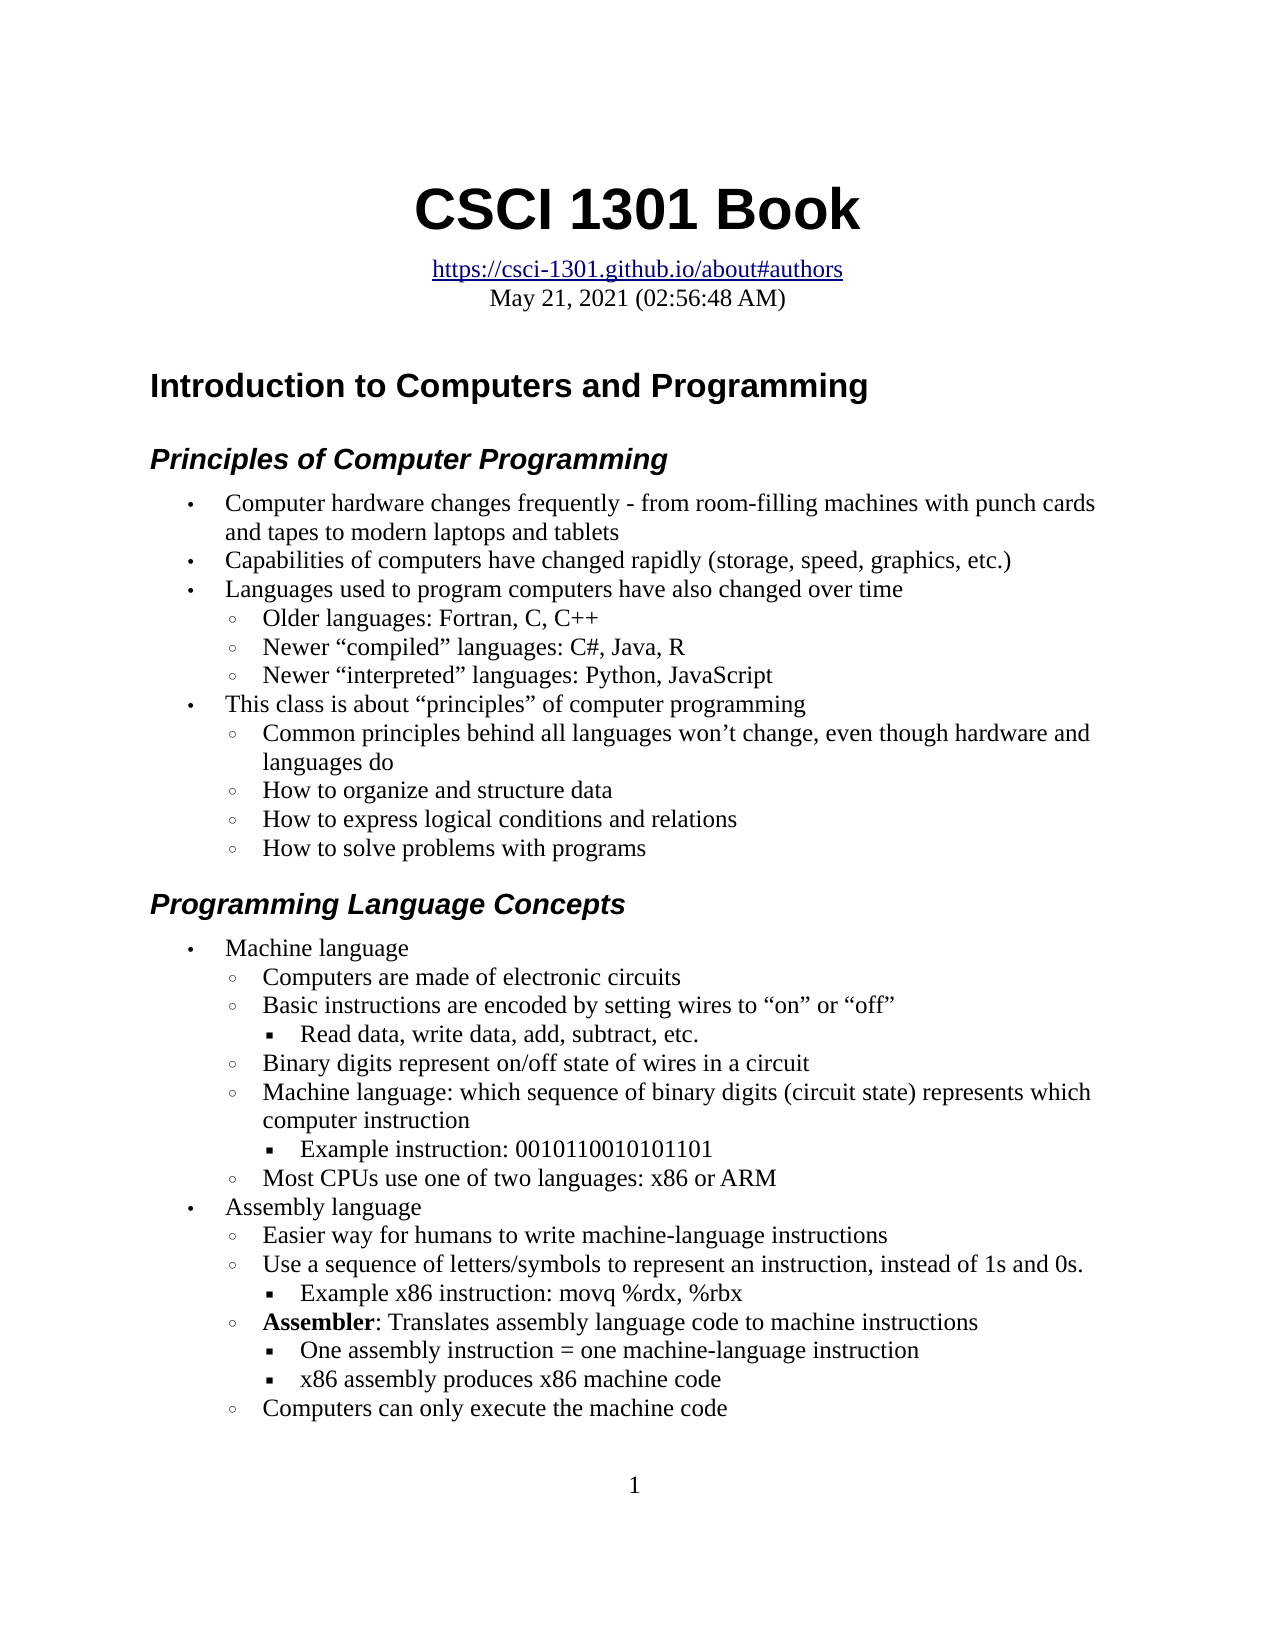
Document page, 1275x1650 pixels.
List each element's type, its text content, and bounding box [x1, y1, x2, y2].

subtitle Principles of Computer Programming [150, 442, 1125, 476]
list Use a sequence of letters/symbols to represent an instruction, instead of 1s and 0s. [225, 1249, 1125, 1278]
list Example instruction: 0010110010101101 [262, 1134, 1125, 1163]
list Older languages: Fortran, C, C++ [225, 603, 1125, 632]
list Newer “compiled” languages: C#, Java, R [225, 632, 1125, 661]
subtitle Introduction to Computers and Programming [150, 366, 1125, 404]
list Binary digits represent on/off state of wires in a circuit [225, 1048, 1125, 1077]
list This class is about “principles” of computer programming [187, 689, 1125, 718]
list Common principles behind all languages won’t change, even though hardware and languages do [225, 718, 1125, 776]
list Easier way for humans to write machine-language instructions [225, 1220, 1125, 1249]
subtitle Programming Language Concepts [150, 887, 1125, 920]
list Computer hardware changes frequently - from room-filling machines with punch cards and tapes to modern laptops and tablets [187, 488, 1125, 546]
list Computers are made of electronic circuits [225, 962, 1125, 990]
list Languages used to program computers have also changed over time [187, 574, 1125, 603]
list Read data, write data, add, subtract, etc. [262, 1019, 1125, 1048]
list Machine language [187, 933, 1125, 962]
list Basic instructions are encoded by setting wires to “on” or “off” [225, 990, 1125, 1019]
list Computers can only execute the machine code [225, 1393, 1125, 1422]
list Most CPUs use one of two languages: x86 or ARM [225, 1163, 1125, 1192]
text May 21, 2021 (02:56:48 AM) [150, 283, 1125, 312]
list Capabilities of computers have changed rapidly (storage, speed, graphics, etc.) [187, 546, 1125, 574]
list Assembly language [187, 1192, 1125, 1220]
text https://csci-1301.github.io/about#authors [150, 254, 1125, 283]
list How to express logical conditions and relations [225, 804, 1125, 833]
title CSCI 1301 Book [150, 175, 1125, 242]
list Machine language: which sequence of binary digits (circuit state) represents which computer instruction [225, 1077, 1125, 1134]
list How to organize and structure data [225, 776, 1125, 804]
list One assembly instruction = one machine-language instruction [262, 1335, 1125, 1364]
list Example x86 instruction: movq %rdx, %rbx [262, 1278, 1125, 1307]
list Newer “interpreted” languages: Python, JavaScript [225, 661, 1125, 689]
list How to solve problems with programs [225, 833, 1125, 862]
list Assembler: Translates assembly language code to machine instructions [225, 1307, 1125, 1335]
list x86 assembly produces x86 machine code [262, 1364, 1125, 1393]
